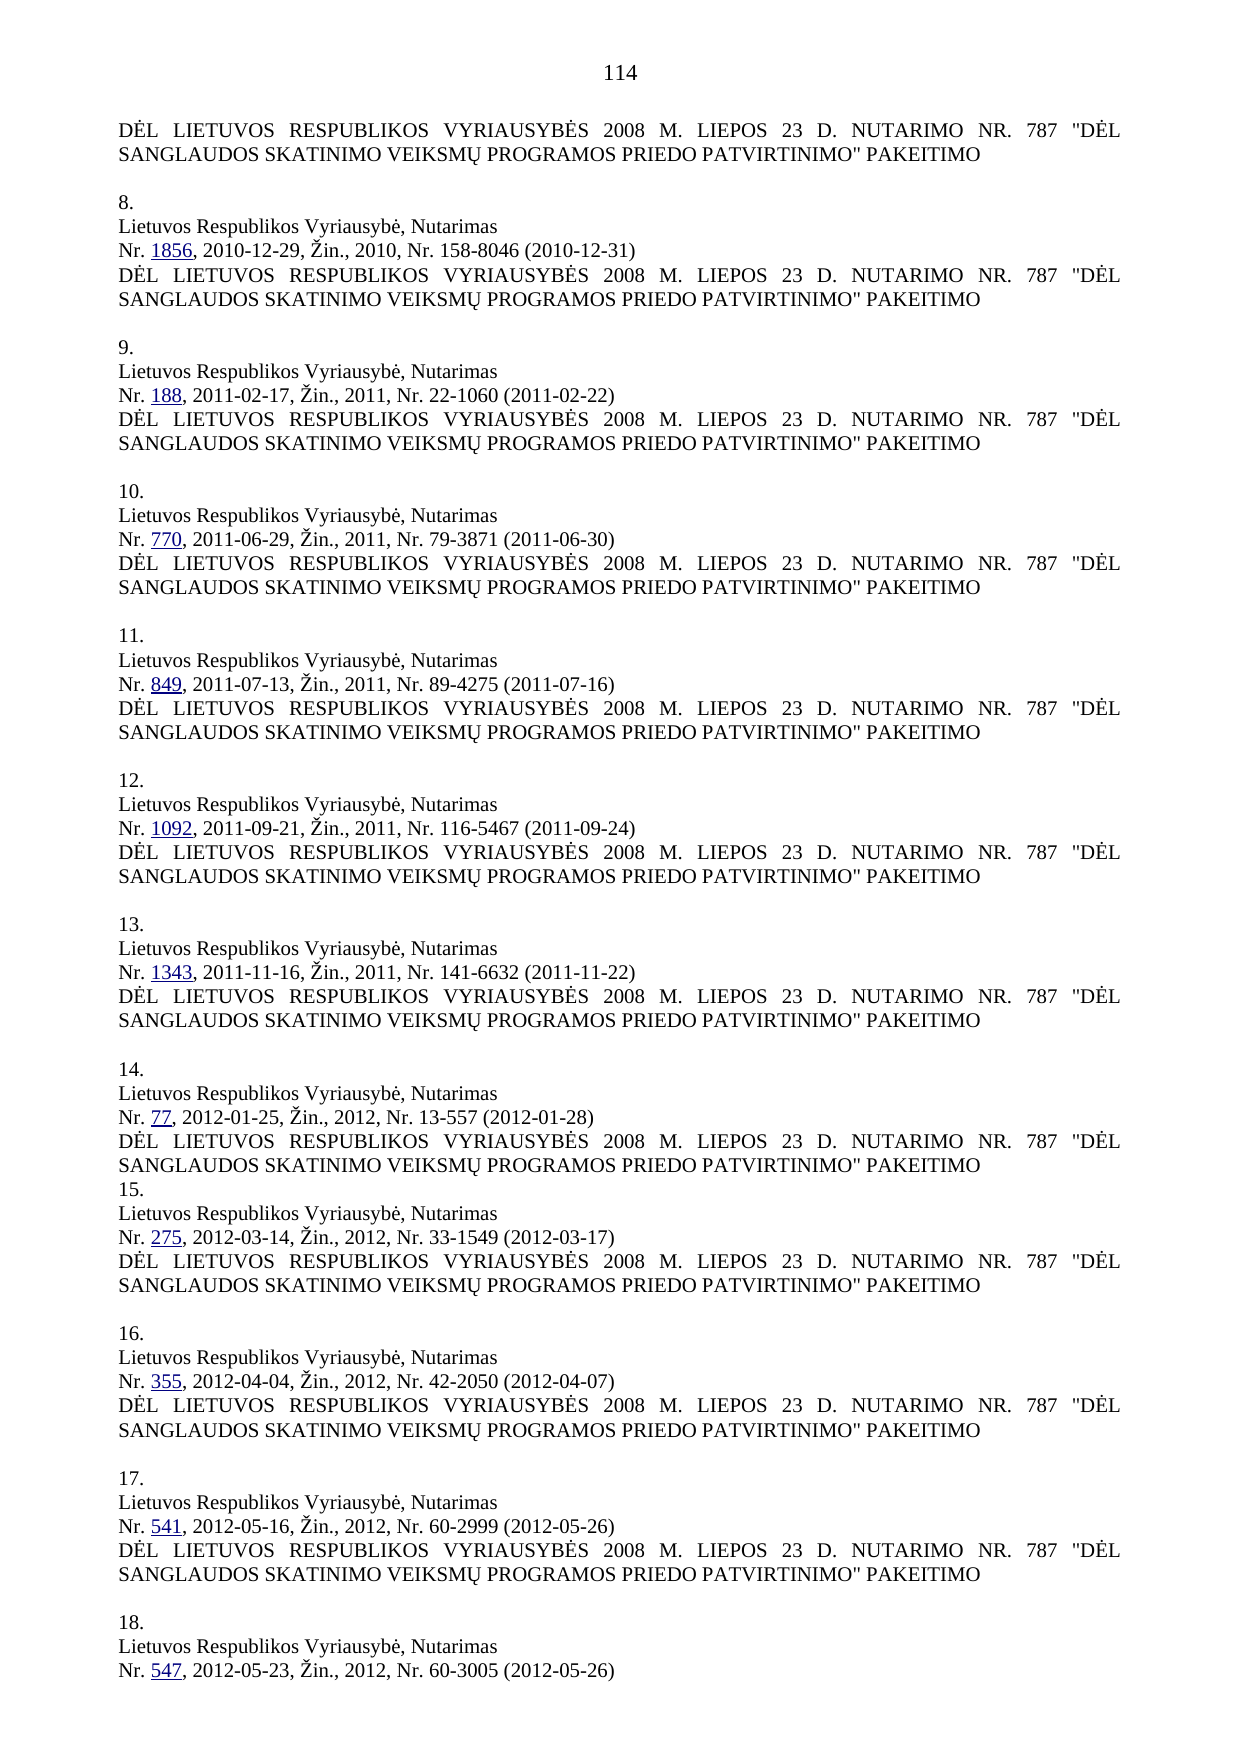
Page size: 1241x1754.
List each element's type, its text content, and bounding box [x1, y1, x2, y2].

text Nr. 849, 2011-07-13, Žin., 2011, Nr. 89-4275 (2011-07-16) [118, 672, 1122, 696]
text DĖL LIETUVOS RESPUBLIKOS VYRIAUSYBĖS 2008 M. LIEPOS 23 D. NUTARIMO NR. 787 "DĖL SANGLAUDOS SKATINIMO VEIKSMŲ PROGRAMOS PRIEDO PATVIRTINIMO" PAKEITIMO [118, 840, 1122, 888]
text Lietuvos Respublikos Vyriausybė, Nutarimas [118, 503, 1122, 527]
text Nr. 1856, 2010-12-29, Žin., 2010, Nr. 158-8046 (2010-12-31) [118, 238, 1122, 262]
text DĖL LIETUVOS RESPUBLIKOS VYRIAUSYBĖS 2008 M. LIEPOS 23 D. NUTARIMO NR. 787 "DĖL SANGLAUDOS SKATINIMO VEIKSMŲ PROGRAMOS PRIEDO PATVIRTINIMO" PAKEITIMO [118, 407, 1122, 455]
text Lietuvos Respublikos Vyriausybė, Nutarimas [118, 792, 1122, 816]
text Nr. 188, 2011-02-17, Žin., 2011, Nr. 22-1060 (2011-02-22) [118, 383, 1122, 407]
text 9. [118, 335, 1122, 359]
text Lietuvos Respublikos Vyriausybė, Nutarimas [118, 647, 1122, 672]
text Lietuvos Respublikos Vyriausybė, Nutarimas [118, 1634, 1122, 1658]
text Lietuvos Respublikos Vyriausybė, Nutarimas [118, 1490, 1122, 1514]
text Lietuvos Respublikos Vyriausybė, Nutarimas [118, 936, 1122, 960]
text Nr. 547, 2012-05-23, Žin., 2012, Nr. 60-3005 (2012-05-26) [118, 1658, 1122, 1682]
text Nr. 77, 2012-01-25, Žin., 2012, Nr. 13-557 (2012-01-28) [118, 1105, 1122, 1129]
text Nr. 770, 2011-06-29, Žin., 2011, Nr. 79-3871 (2011-06-30) [118, 527, 1122, 551]
text 8. [118, 190, 1122, 214]
text Lietuvos Respublikos Vyriausybė, Nutarimas [118, 1345, 1122, 1369]
text Lietuvos Respublikos Vyriausybė, Nutarimas [118, 1081, 1122, 1105]
text Lietuvos Respublikos Vyriausybė, Nutarimas [118, 359, 1122, 383]
text Lietuvos Respublikos Vyriausybė, Nutarimas [118, 214, 1122, 238]
text Nr. 275, 2012-03-14, Žin., 2012, Nr. 33-1549 (2012-03-17) [118, 1225, 1122, 1249]
text 12. [118, 768, 1122, 792]
text DĖL LIETUVOS RESPUBLIKOS VYRIAUSYBĖS 2008 M. LIEPOS 23 D. NUTARIMO NR. 787 "DĖL SANGLAUDOS SKATINIMO VEIKSMŲ PROGRAMOS PRIEDO PATVIRTINIMO" PAKEITIMO [118, 1249, 1122, 1297]
text DĖL LIETUVOS RESPUBLIKOS VYRIAUSYBĖS 2008 M. LIEPOS 23 D. NUTARIMO NR. 787 "DĖL SANGLAUDOS SKATINIMO VEIKSMŲ PROGRAMOS PRIEDO PATVIRTINIMO" PAKEITIMO [118, 118, 1122, 166]
text 17. [118, 1466, 1122, 1490]
text DĖL LIETUVOS RESPUBLIKOS VYRIAUSYBĖS 2008 M. LIEPOS 23 D. NUTARIMO NR. 787 "DĖL SANGLAUDOS SKATINIMO VEIKSMŲ PROGRAMOS PRIEDO PATVIRTINIMO" PAKEITIMO [118, 696, 1122, 744]
text 14. [118, 1057, 1122, 1081]
text 16. [118, 1321, 1122, 1345]
text DĖL LIETUVOS RESPUBLIKOS VYRIAUSYBĖS 2008 M. LIEPOS 23 D. NUTARIMO NR. 787 "DĖL SANGLAUDOS SKATINIMO VEIKSMŲ PROGRAMOS PRIEDO PATVIRTINIMO" PAKEITIMO [118, 1538, 1122, 1586]
text Nr. 1092, 2011-09-21, Žin., 2011, Nr. 116-5467 (2011-09-24) [118, 816, 1122, 840]
text DĖL LIETUVOS RESPUBLIKOS VYRIAUSYBĖS 2008 M. LIEPOS 23 D. NUTARIMO NR. 787 "DĖL SANGLAUDOS SKATINIMO VEIKSMŲ PROGRAMOS PRIEDO PATVIRTINIMO" PAKEITIMO [118, 551, 1122, 599]
text Lietuvos Respublikos Vyriausybė, Nutarimas [118, 1201, 1122, 1225]
text Nr. 355, 2012-04-04, Žin., 2012, Nr. 42-2050 (2012-04-07) [118, 1369, 1122, 1393]
text Nr. 541, 2012-05-16, Žin., 2012, Nr. 60-2999 (2012-05-26) [118, 1514, 1122, 1538]
text Nr. 1343, 2011-11-16, Žin., 2011, Nr. 141-6632 (2011-11-22) [118, 960, 1122, 984]
text DĖL LIETUVOS RESPUBLIKOS VYRIAUSYBĖS 2008 M. LIEPOS 23 D. NUTARIMO NR. 787 "DĖL SANGLAUDOS SKATINIMO VEIKSMŲ PROGRAMOS PRIEDO PATVIRTINIMO" PAKEITIMO [118, 1129, 1122, 1177]
text 15. [118, 1177, 1122, 1201]
text 13. [118, 912, 1122, 936]
text DĖL LIETUVOS RESPUBLIKOS VYRIAUSYBĖS 2008 M. LIEPOS 23 D. NUTARIMO NR. 787 "DĖL SANGLAUDOS SKATINIMO VEIKSMŲ PROGRAMOS PRIEDO PATVIRTINIMO" PAKEITIMO [118, 984, 1122, 1032]
text DĖL LIETUVOS RESPUBLIKOS VYRIAUSYBĖS 2008 M. LIEPOS 23 D. NUTARIMO NR. 787 "DĖL SANGLAUDOS SKATINIMO VEIKSMŲ PROGRAMOS PRIEDO PATVIRTINIMO" PAKEITIMO [118, 1393, 1122, 1442]
text 11. [118, 623, 1122, 647]
text DĖL LIETUVOS RESPUBLIKOS VYRIAUSYBĖS 2008 M. LIEPOS 23 D. NUTARIMO NR. 787 "DĖL SANGLAUDOS SKATINIMO VEIKSMŲ PROGRAMOS PRIEDO PATVIRTINIMO" PAKEITIMO [118, 262, 1122, 311]
text 18. [118, 1610, 1122, 1634]
text 10. [118, 479, 1122, 503]
